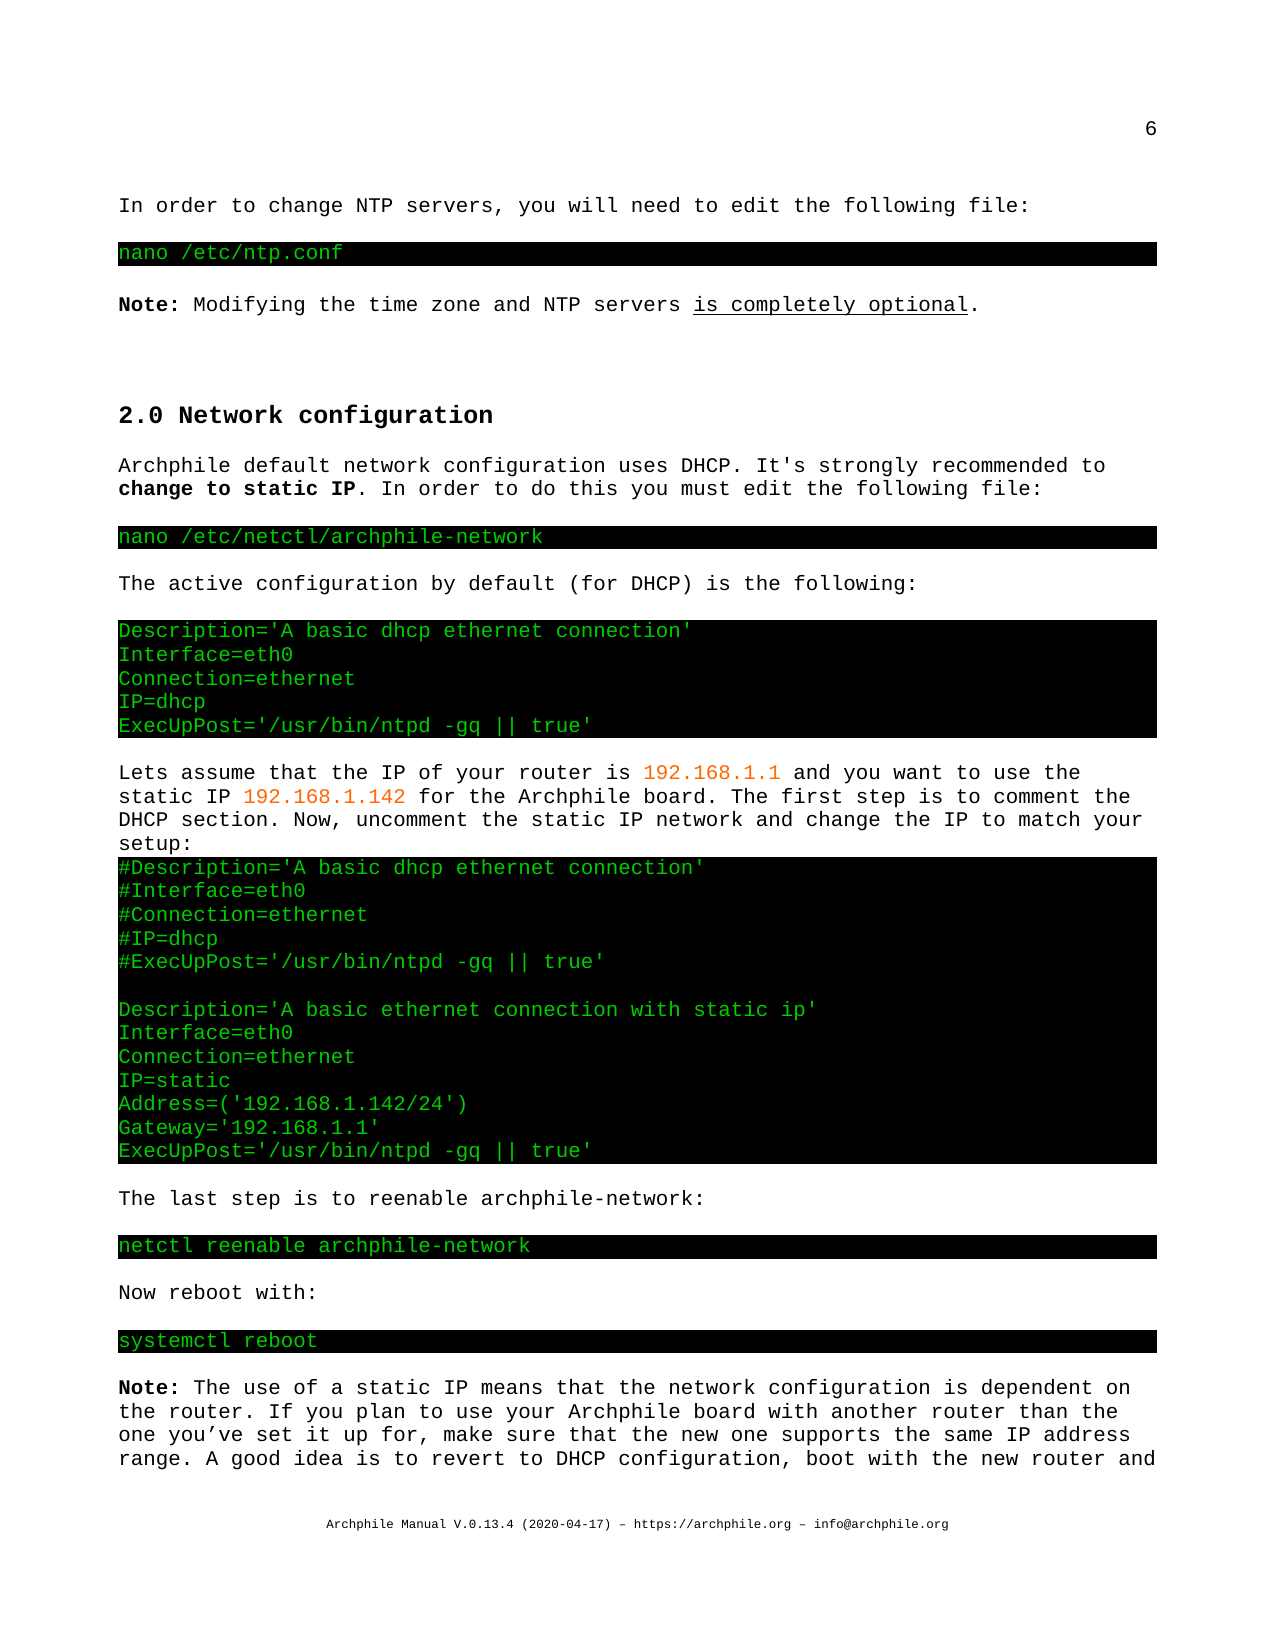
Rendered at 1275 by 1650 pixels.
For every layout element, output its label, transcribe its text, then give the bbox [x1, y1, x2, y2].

text Description='A basic ethernet connection with static ip' [118, 999, 1157, 1022]
text ExecUpPost='/usr/bin/ntpd -gq || true' [118, 715, 1157, 738]
text ExecUpPost='/usr/bin/ntpd -gq || true' [118, 1141, 1157, 1164]
text The last step is to reenable archphile-network: [118, 1188, 1157, 1211]
text Note: Modifying the time zone and NTP servers is completely optional. [118, 294, 1157, 318]
text netctl reenable archphile-network [118, 1235, 1157, 1259]
text In order to change NTP servers, you will need to edit the following file: [118, 195, 1157, 218]
text Interface=eth0 [118, 644, 1157, 668]
text Connection=ethernet [118, 1046, 1157, 1069]
text nano /etc/netctl/archphile-network [118, 526, 1157, 549]
text #IP=dhcp [118, 928, 1157, 951]
text #Description='A basic dhcp ethernet connection' [118, 857, 1157, 880]
text The active configuration by default (for DHCP) is the following: [118, 573, 1157, 597]
text Lets assume that the IP of your router is 192.168.1.1 and you want to use the static IP 192.168.1.142 for the Archphile board. The first step is to comment the DHCP section. Now, uncomment the static IP network and change the IP to match your setup: [118, 762, 1157, 857]
text Connection=ethernet [118, 668, 1157, 691]
text IP=static [118, 1069, 1157, 1093]
text systemctl reboot [118, 1330, 1157, 1353]
text #Connection=ethernet [118, 904, 1157, 928]
text Gateway='192.168.1.1' [118, 1117, 1157, 1141]
text Interface=eth0 [118, 1022, 1157, 1046]
text Now reboot with: [118, 1282, 1157, 1306]
text IP=dhcp [118, 691, 1157, 715]
text Description='A basic dhcp ethernet connection' [118, 620, 1157, 644]
text nano /etc/ntp.conf [118, 242, 1157, 266]
text Archphile default network configuration uses DHCP. It's strongly recommended to change to static IP. In order to do this you must edit the following file: [118, 455, 1157, 502]
text Note: The use of a static IP means that the network configuration is dependent on the router. If you plan to use your Archphile board with another router than the one you’ve set it up for, make sure that the new one supports the same IP address range. A good idea is to revert to DHCP configuration, boot with the new router and [118, 1377, 1157, 1472]
text 2.0 Network configuration [118, 403, 1157, 431]
text #Interface=eth0 [118, 880, 1157, 904]
text #ExecUpPost='/usr/bin/ntpd -gq || true' [118, 951, 1157, 975]
text Address=('192.168.1.142/24') [118, 1093, 1157, 1117]
